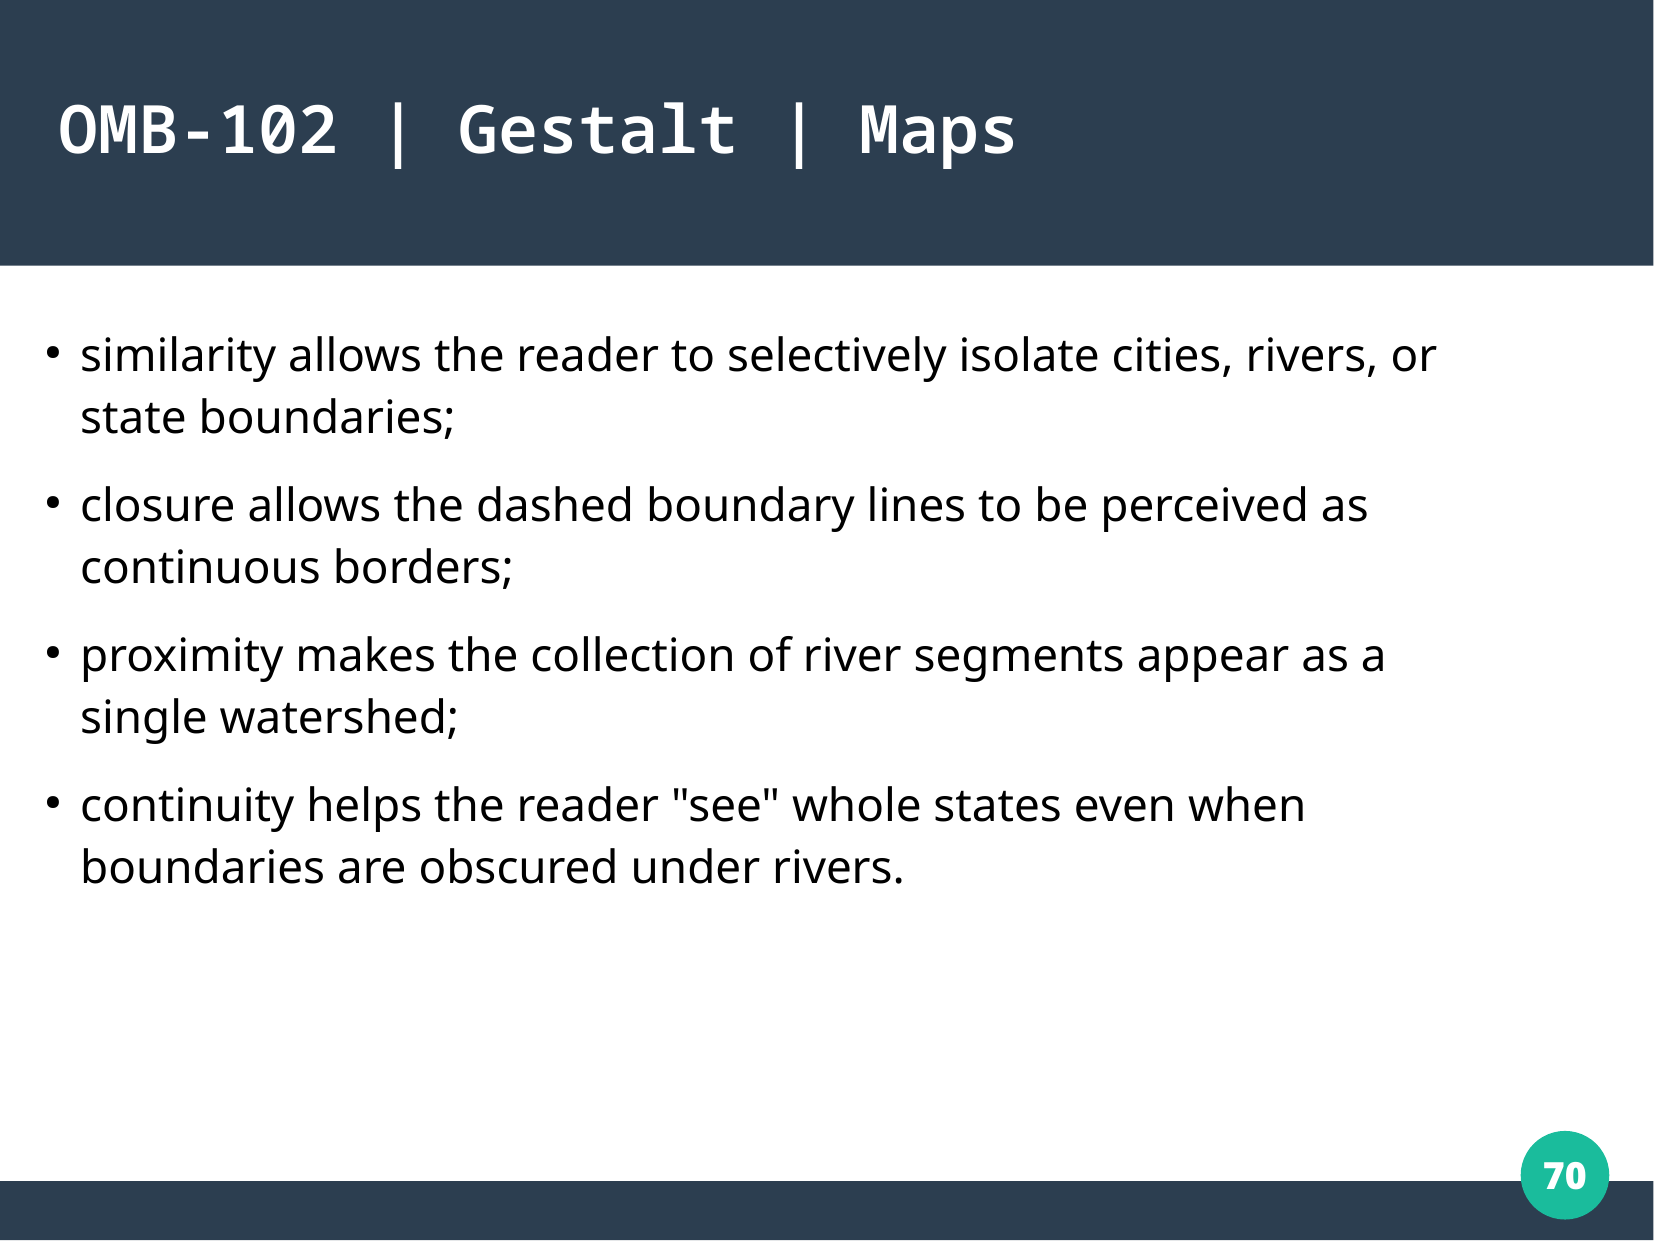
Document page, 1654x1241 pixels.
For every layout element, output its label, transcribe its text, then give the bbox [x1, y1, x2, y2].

text_box similarity allows the reader to selectively isolate cities, rivers, or state boundaries; closure allows the dashed boundary lines to be perceived as continuous borders; proximity makes the collection of river segments appear as a single watershed; continuity helps the reader "see" whole states even when boundaries are obscured under rivers. [30, 315, 1516, 1126]
title OMB-102 | Gestalt | Maps [59, 49, 1595, 207]
list [59, 324, 1595, 1152]
